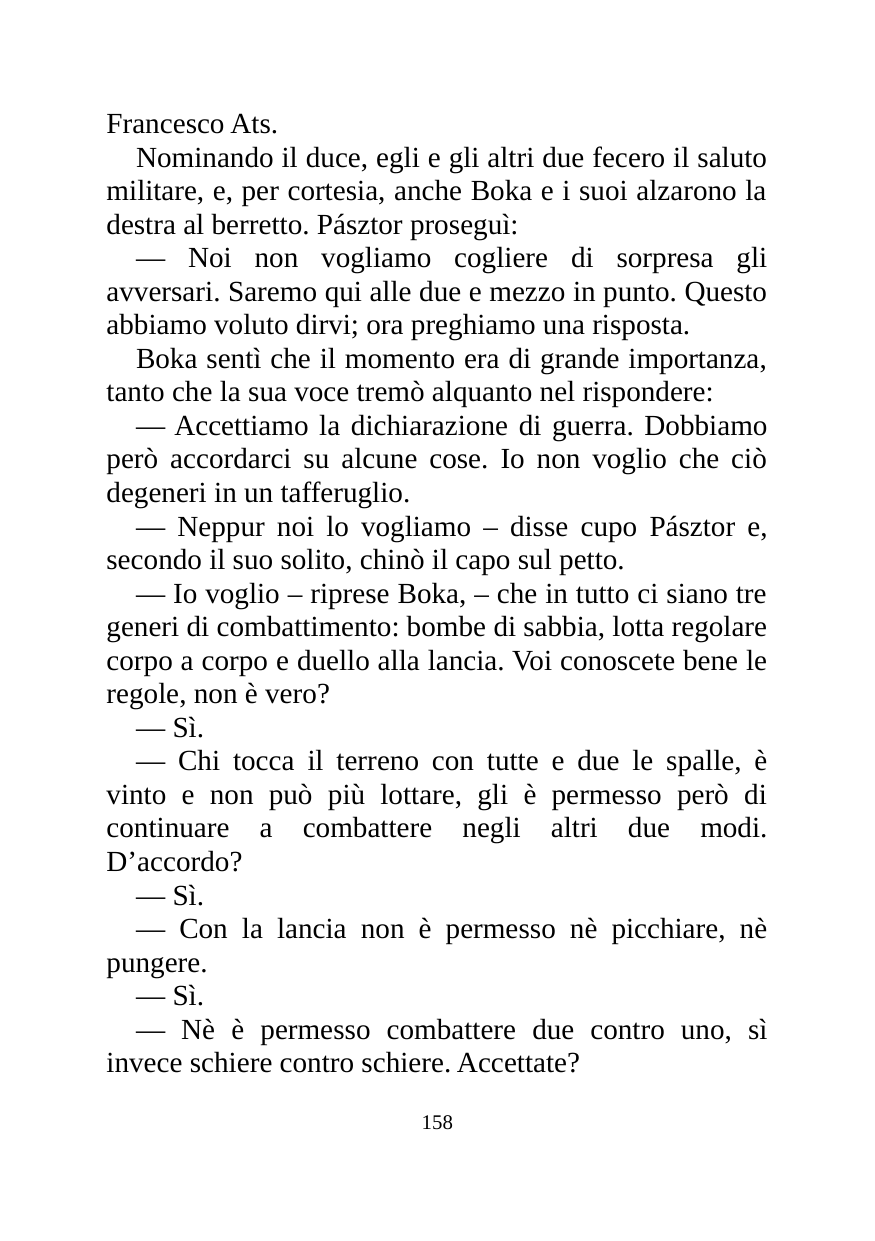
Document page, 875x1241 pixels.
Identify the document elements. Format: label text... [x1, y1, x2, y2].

text — Io voglio – riprese Boka, – che in tutto ci siano tre generi di combattimento: bombe di sabbia, lotta regolare corpo a corpo e duello alla lancia. Voi conoscete bene le regole, non è vero? [106, 576, 768, 710]
text — Sì. [106, 878, 768, 911]
text — Sì. [106, 710, 768, 743]
text Nominando il duce, egli e gli altri due fecero il saluto militare, e, per cortesia, anche Boka e i suoi alzarono la destra al berretto. Pásztor proseguì: [106, 140, 768, 240]
text — Con la lancia non è permesso nè picchiare, nè pungere. [106, 911, 768, 978]
text Boka sentì che il momento era di grande importanza, tanto che la sua voce tremò alquanto nel rispondere: [106, 341, 768, 408]
text — Nè è permesso combattere due contro uno, sì invece schiere contro schiere. Accettate? [106, 1012, 768, 1079]
text — Chi tocca il terreno con tutte e due le spalle, è vinto e non può più lottare, gli è permesso però di continuare a combattere negli altri due modi. D’accordo? [106, 743, 768, 878]
text — Noi non vogliamo cogliere di sorpresa gli avversari. Saremo qui alle due e mezzo in punto. Questo abbiamo voluto dirvi; ora preghiamo una risposta. [106, 240, 768, 341]
text — Accettiamo la dichiarazione di guerra. Dobbiamo però accordarci su alcune cose. Io non voglio che ciò degeneri in un tafferuglio. [106, 408, 768, 509]
text — Sì. [106, 978, 768, 1012]
text Francesco Ats. [106, 106, 768, 140]
text — Neppur noi lo vogliamo – disse cupo Pásztor e, secondo il suo solito, chinò il capo sul petto. [106, 509, 768, 576]
